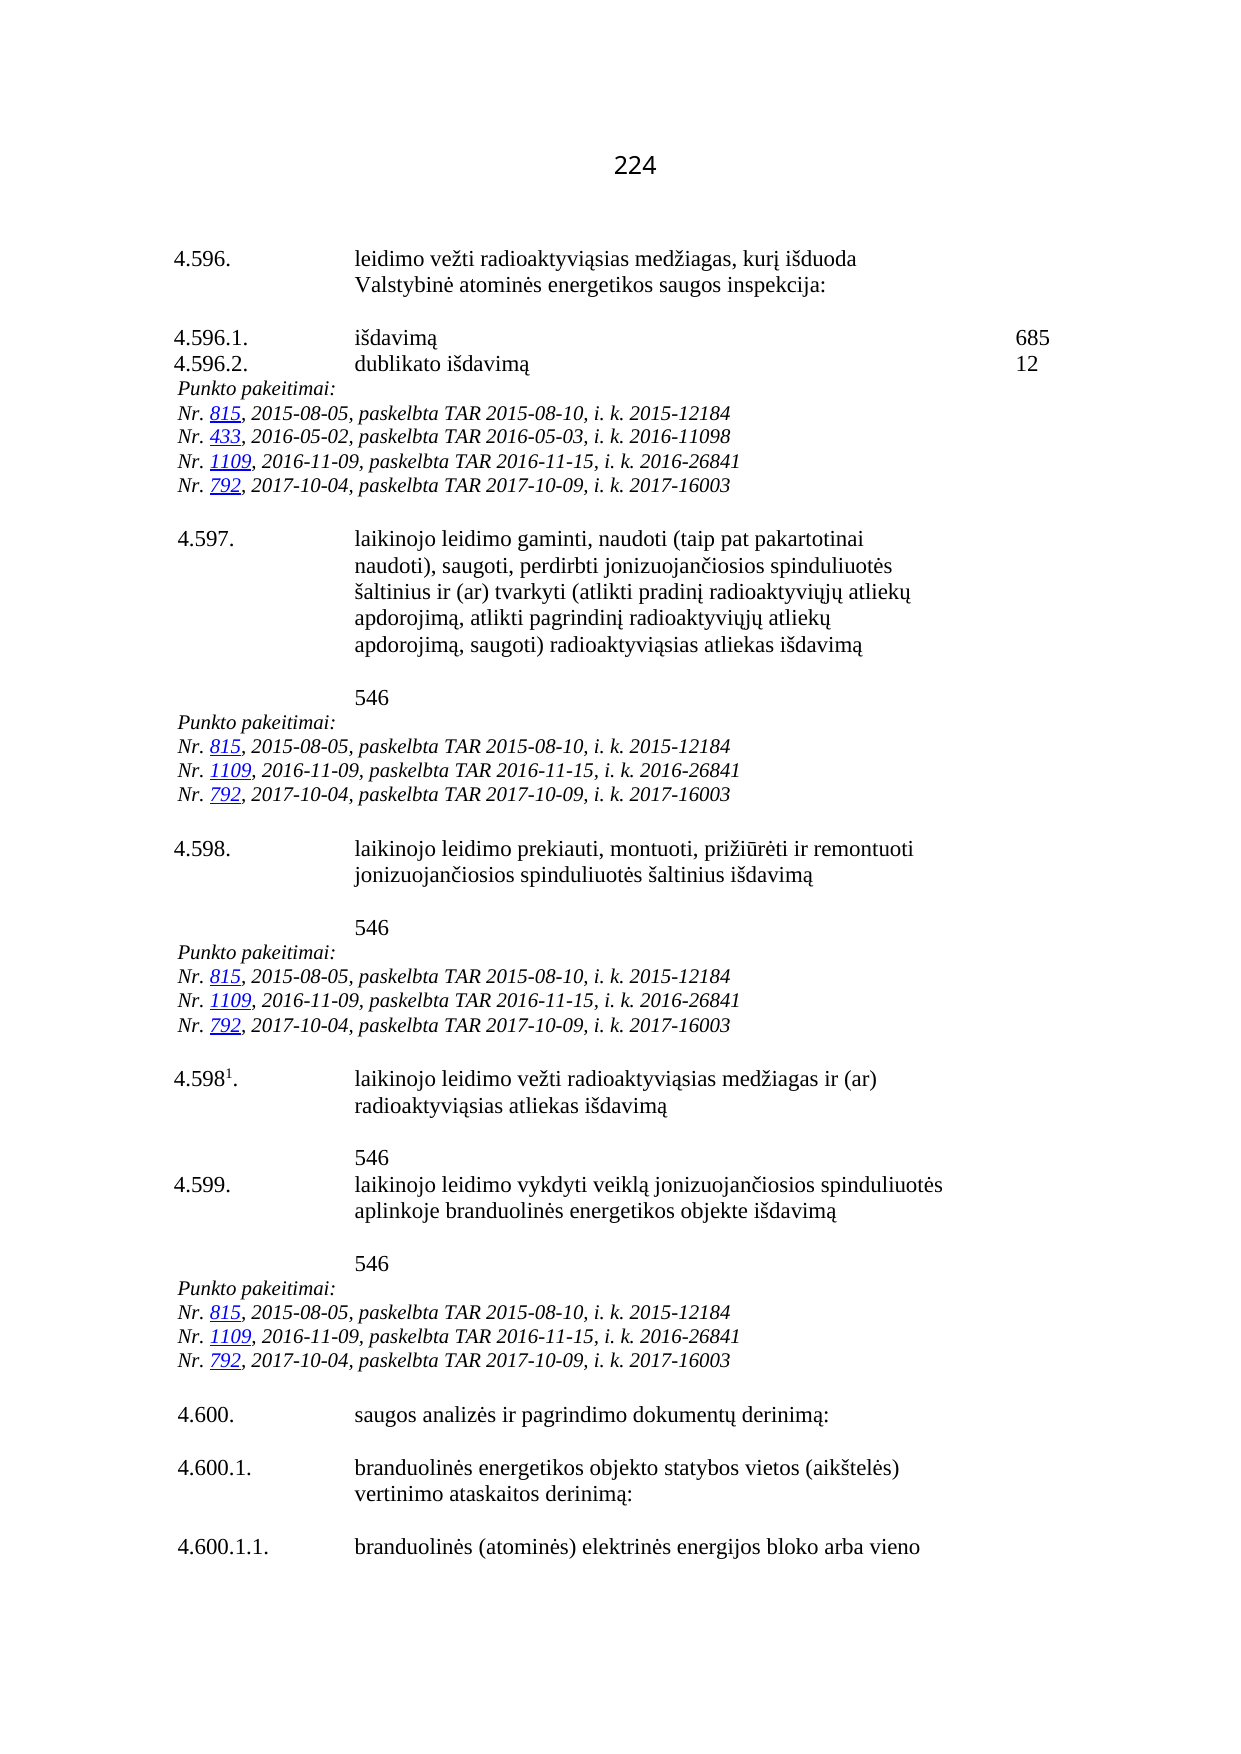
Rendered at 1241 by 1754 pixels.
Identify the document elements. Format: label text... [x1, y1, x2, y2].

text Nr. 1109, 2016-11-09, paskelbta TAR 2016-11-15, i. k. 2016-26841 [177, 988, 1093, 1012]
text Nr. 815, 2015-08-05, paskelbta TAR 2015-08-10, i. k. 2015-12184 [177, 964, 1093, 988]
text Punkto pakeitimai: [177, 1276, 1093, 1300]
text 4.600.1. branduolinės energetikos objekto statybos vietos (aikštelės) [177, 1454, 945, 1480]
text 4.600. saugos analizės ir pagrindimo dokumentų derinimą: [177, 1401, 945, 1454]
text Nr. 815, 2015-08-05, paskelbta TAR 2015-08-10, i. k. 2015-12184 [177, 734, 1093, 758]
text Nr. 792, 2017-10-04, paskelbta TAR 2017-10-09, i. k. 2017-16003 [177, 1348, 1093, 1372]
text Nr. 433, 2016-05-02, paskelbta TAR 2016-05-03, i. k. 2016-11098 [177, 424, 1093, 448]
text vertinimo ataskaitos derinimą: [354, 1480, 945, 1533]
text 4.596. leidimo vežti radioaktyviąsias medžiagas, kurį išduoda Valstybinė atominės energetikos saugos inspekcija: [174, 244, 945, 324]
text Punkto pakeitimai: [177, 376, 1093, 400]
text Nr. 815, 2015-08-05, paskelbta TAR 2015-08-10, i. k. 2015-12184 [177, 1300, 1093, 1324]
text 4.596.1. išdavimą 685 [174, 324, 1093, 350]
text Nr. 792, 2017-10-04, paskelbta TAR 2017-10-09, i. k. 2017-16003 [177, 473, 1093, 497]
text 4.596.2. dublikato išdavimą 12 [174, 350, 1093, 376]
text 4.600.1.1. branduolinės (atominės) elektrinės energijos bloko arba vieno [177, 1533, 945, 1559]
text Punkto pakeitimai: [177, 710, 1093, 734]
text 4.598. laikinojo leidimo prekiauti, montuoti, prižiūrėti ir remontuoti jonizuojančiosios spinduliuotės šaltinius išdavimą 546 [174, 835, 945, 940]
text 4.597. laikinojo leidimo gaminti, naudoti (taip pat pakartotinai naudoti), saugoti, perdirbti jonizuojančiosios spinduliuotės šaltinius ir (ar) tvarkyti (atlikti pradinį radioaktyviųjų atliekų apdorojimą, atlikti pagrindinį radioaktyviųjų atliekų apdorojimą, saugoti) radioaktyviąsias atliekas išdavimą 546 [177, 525, 945, 710]
text Nr. 1109, 2016-11-09, paskelbta TAR 2016-11-15, i. k. 2016-26841 [177, 1324, 1093, 1348]
text 4.5981. laikinojo leidimo vežti radioaktyviąsias medžiagas ir (ar) radioaktyviąsias atliekas išdavimą 546 [174, 1065, 945, 1171]
text Nr. 1109, 2016-11-09, paskelbta TAR 2016-11-15, i. k. 2016-26841 [177, 758, 1093, 782]
text Punkto pakeitimai: [177, 940, 1093, 964]
text Nr. 792, 2017-10-04, paskelbta TAR 2017-10-09, i. k. 2017-16003 [177, 1012, 1093, 1037]
text 4.599. laikinojo leidimo vykdyti veiklą jonizuojančiosios spinduliuotės aplinkoje branduolinės energetikos objekte išdavimą 546 [174, 1171, 945, 1276]
text Nr. 792, 2017-10-04, paskelbta TAR 2017-10-09, i. k. 2017-16003 [177, 782, 1093, 806]
text Nr. 1109, 2016-11-09, paskelbta TAR 2016-11-15, i. k. 2016-26841 [177, 448, 1093, 473]
text Nr. 815, 2015-08-05, paskelbta TAR 2015-08-10, i. k. 2015-12184 [177, 400, 1093, 424]
